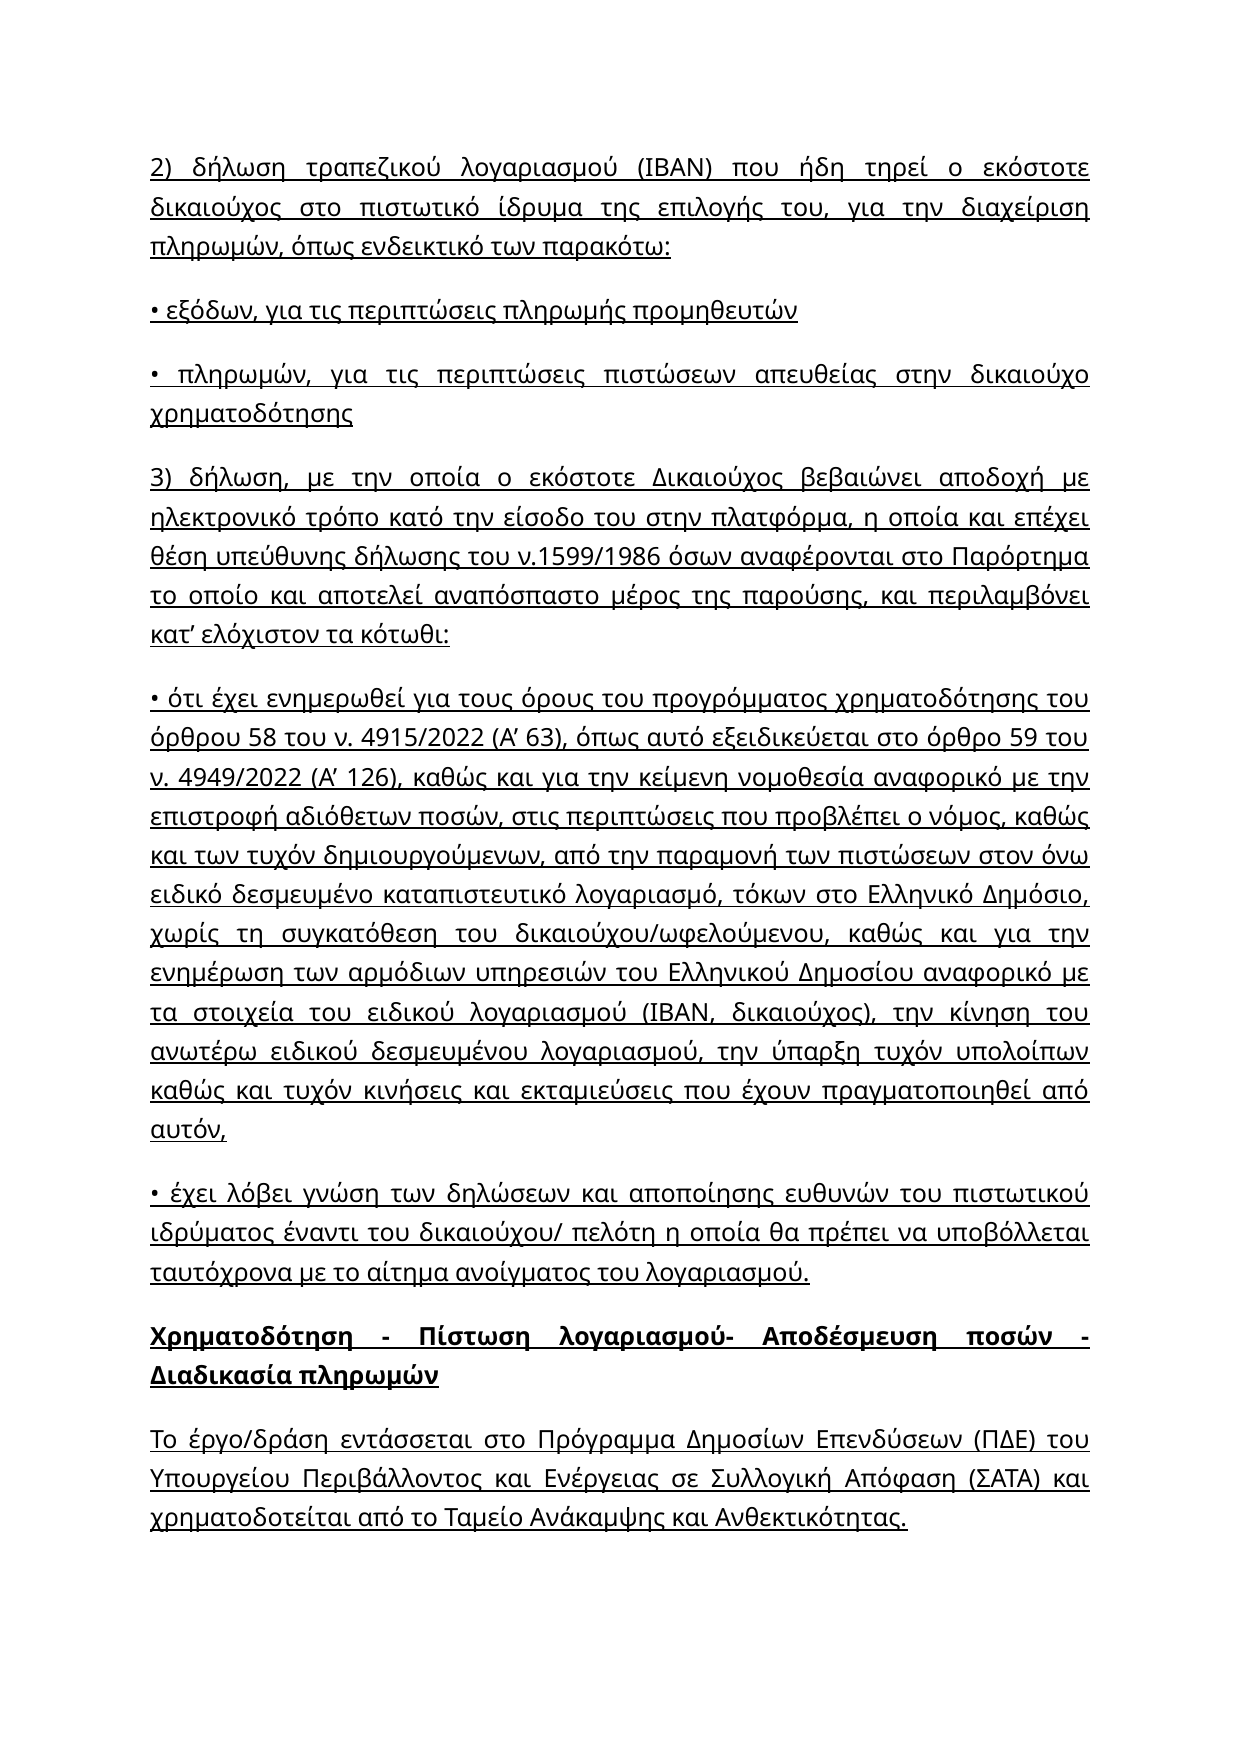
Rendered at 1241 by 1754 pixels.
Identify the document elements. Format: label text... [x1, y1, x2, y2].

text ηλεκτρονικό τρόπο κατό την είσοδο του στην πλατφόρμα, η οποία και επέχει [150, 491, 1090, 528]
text ιδρύματος έναντι του δικαιούχου/ πελότη η οποία θα πρέπει να υποβόλλεται [150, 1207, 1090, 1244]
text ενημέρωση των αρμόδιων υπηρεσιών του Ελληνικού Δημοσίου αναφορικό με [150, 947, 1090, 984]
text Το έργο/δράση εντάσσεται στο Πρόγραμμα Δημοσίων Επενδύσεων (ΠΔΕ) του [150, 1422, 1090, 1451]
text αυτόν, [150, 1103, 1090, 1146]
text - Διαδικασία πληρωμών [150, 1349, 1090, 1392]
text ανωτέρω ειδικού δεσμευμένου λογαριασμού, την ύπαρξη τυχόν υπολοίπων [150, 1025, 1090, 1062]
text • έχει λόβει γνώση των δηλώσεων και αποποίησης ευθυνών του πιστωτικού [150, 1176, 1090, 1205]
text χωρίς τη συγκατόθεση του δικαιούχου/ωφελούμενου, καθώς και για την [150, 907, 1090, 945]
text χρηματοδοτείται από το Ταμείο Ανάκαμψης και Ανθεκτικότητας. [150, 1492, 1090, 1534]
text • εξόδων, για τις περιπτώσεις πληρωμής προμηθευτών [150, 292, 1090, 327]
text ταυτόχρονα με το αίτημα ανοίγματος του λογαριασμού. [150, 1246, 1090, 1288]
text το οποίο και αποτελεί αναπόσπαστο μέρος της παρούσης, και περιλαμβόνει [150, 569, 1090, 606]
text όρθρου 58 του ν. 4915/2022 (Α’ 63), όπως αυτό εξειδικεύεται στο όρθρο 59 του ν. 4949/2022 (Α’ 126), καθώς και για την κείμενη νομοθεσία αναφορικό με την [150, 712, 1090, 788]
text πληρωμών, όπως ενδεικτικό των παρακότω: [150, 220, 1090, 262]
text ειδικό δεσμευμένο καταπιστευτικό λογαριασμό, τόκων στο Ελληνικό Δημόσιο, [150, 868, 1090, 906]
text Υπουργείου Περιβάλλοντος και Ενέργειας σε Συλλογική Απόφαση (ΣΑΤΑ) και [150, 1452, 1090, 1490]
text τα στοιχεία του ειδικού λογαριασμού (ΙΒΑΝ, δικαιούχος), την κίνηση του [150, 986, 1090, 1023]
text θέση υπεύθυνης δήλωσης του ν.1599/1986 όσων αναφέρονται στο Παρόρτημα [150, 530, 1090, 567]
text 2) δήλωση τραπεζικού λογαριασμού (IBAN) που ήδη τηρεί ο εκόστοτε [150, 150, 1090, 179]
text 3) δήλωση, με την οποία ο εκόστοτε Δικαιούχος βεβαιώνει αποδοχή με [150, 460, 1090, 489]
text • ότι έχει ενημερωθεί για τους όρους του προγρόμματος χρηματοδότησης του [150, 681, 1090, 710]
text χρηματοδότησης [150, 387, 1090, 430]
text επιστροφή αδιόθετων ποσών, στις περιπτώσεις που προβλέπει ο νόμος, καθώς [150, 790, 1090, 827]
text κατ’ ελόχιστον τα κότωθι: [150, 608, 1090, 651]
text και των τυχόν δημιουργούμενων, από την παραμονή των πιστώσεων στον όνω [150, 829, 1090, 866]
text καθώς και τυχόν κινήσεις και εκταμιεύσεις που έχουν πραγματοποιηθεί από [150, 1064, 1090, 1101]
text • πληρωμών, για τις περιπτώσεις πιστώσεων απευθείας στην δικαιούχο [150, 357, 1090, 386]
text δικαιούχος στο πιστωτικό ίδρυμα της επιλογής του, για την διαχείριση [150, 181, 1090, 218]
text Χρηματοδότηση - Πίστωση λογαριασμού- Αποδέσμευση ποσών [150, 1318, 1090, 1347]
